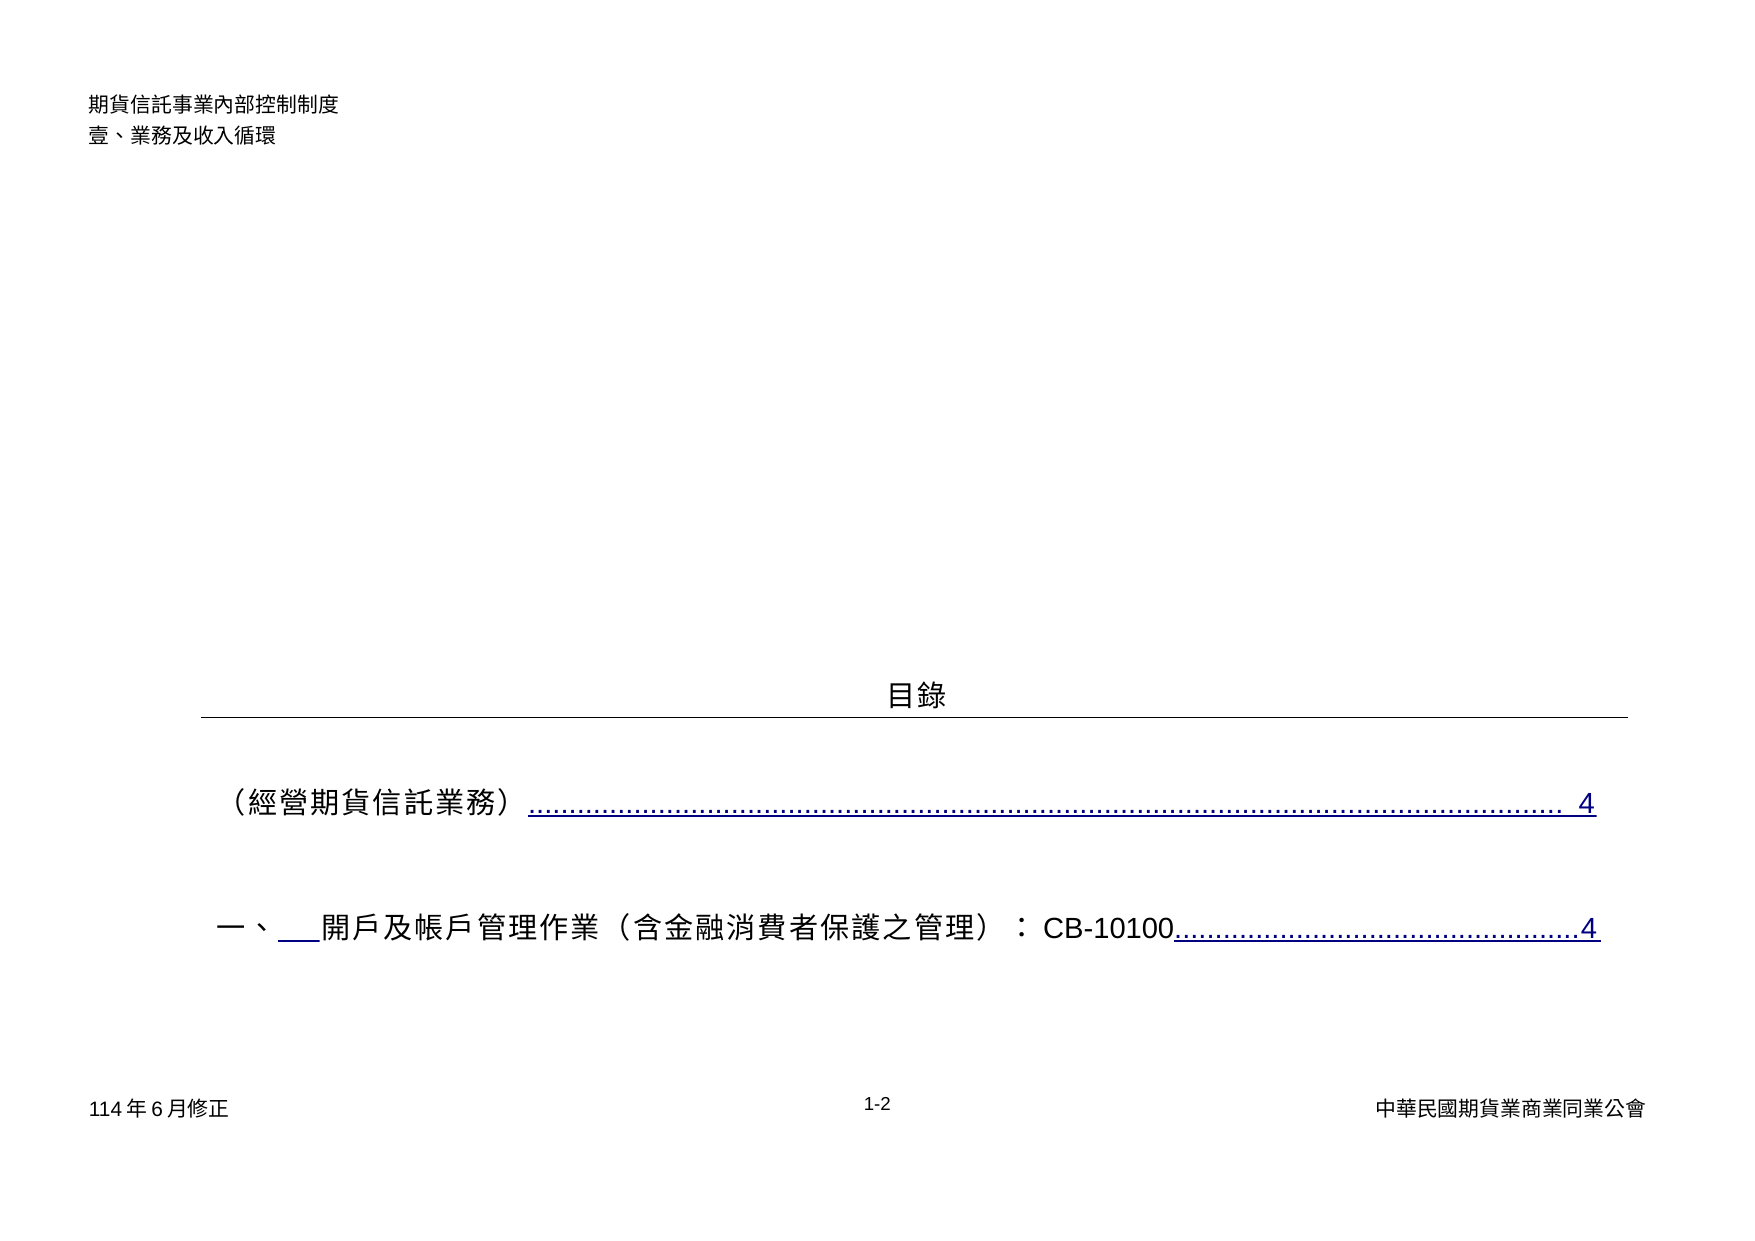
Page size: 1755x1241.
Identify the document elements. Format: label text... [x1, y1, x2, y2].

text 一、 開戶及帳戶管理作業（含金融消費者保護之管理）：CB-10100 4 [209, 843, 1613, 968]
table_header 目錄 [189, 652, 1639, 718]
text （經營期貨信託業務） 4 [209, 718, 1613, 843]
